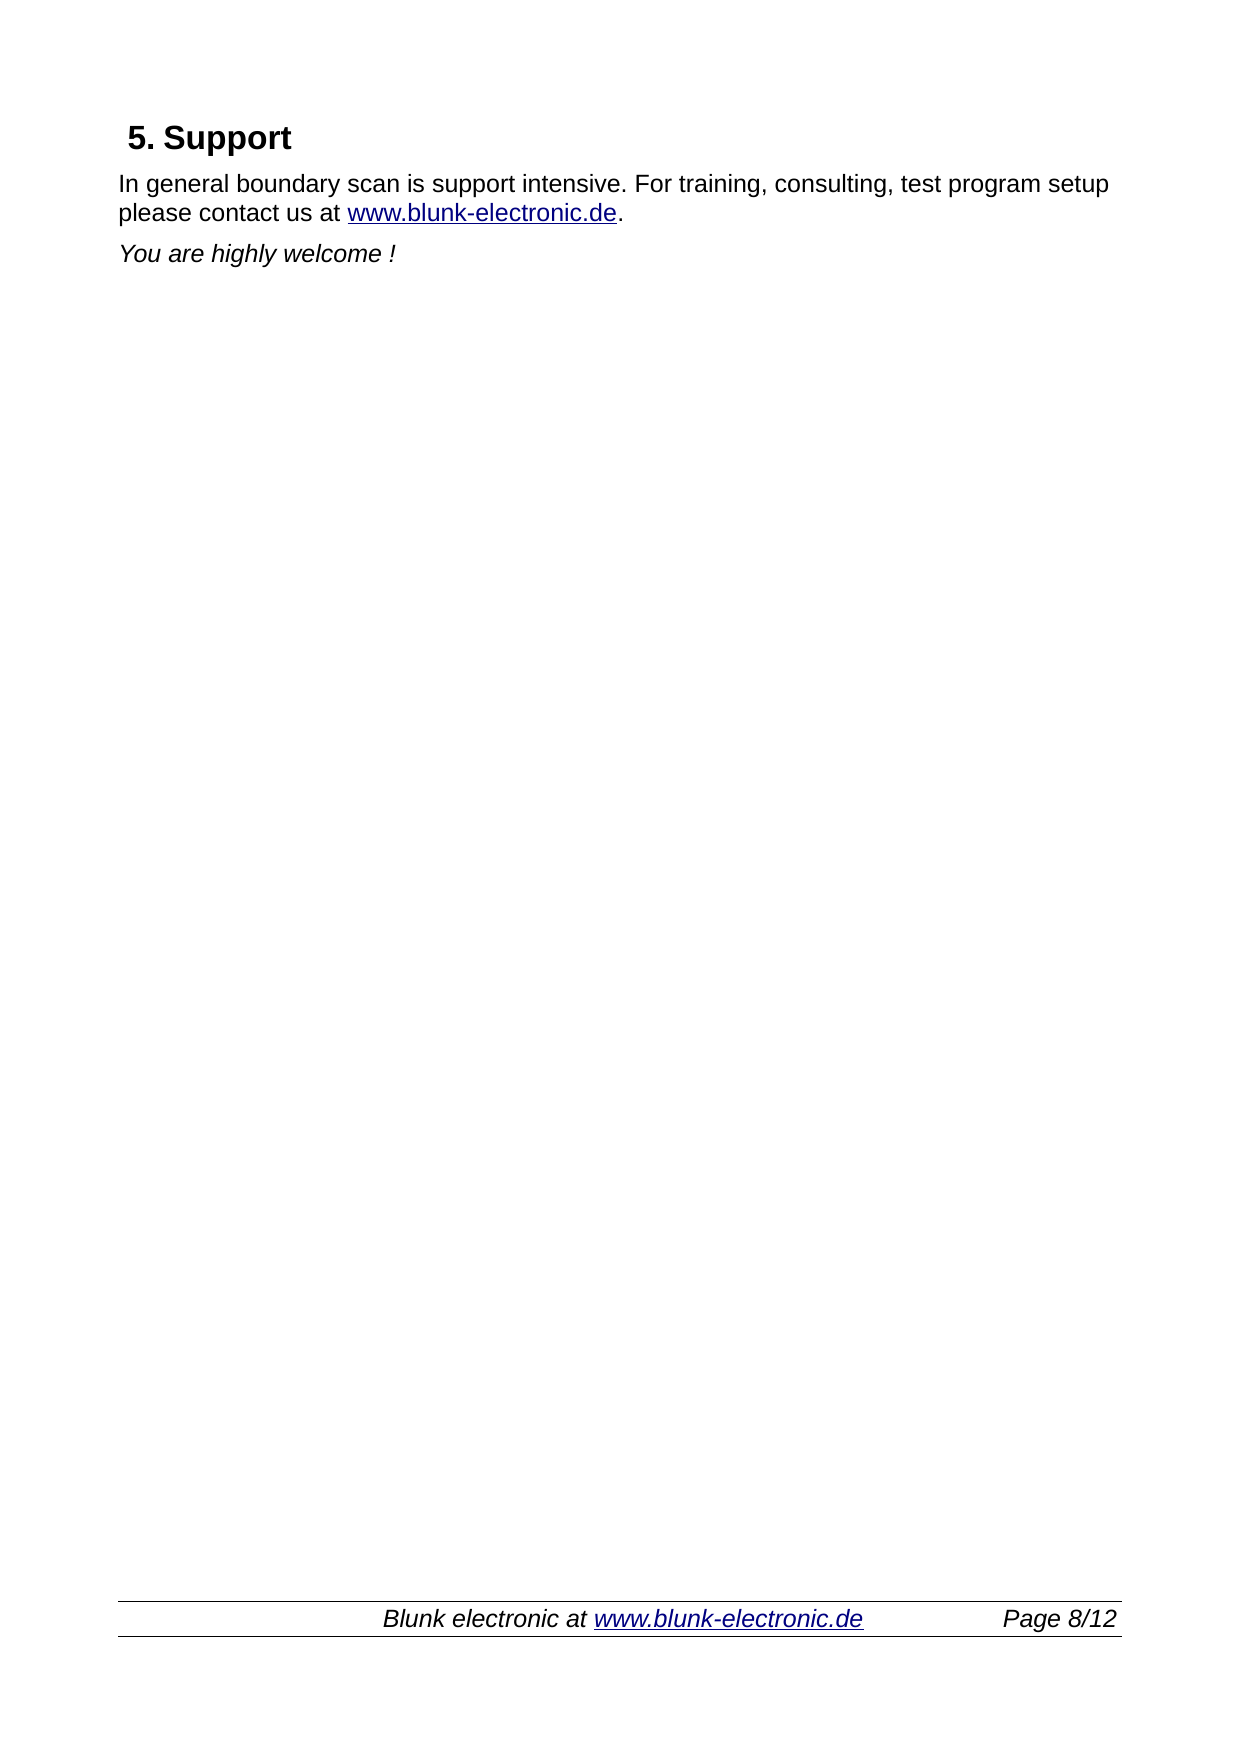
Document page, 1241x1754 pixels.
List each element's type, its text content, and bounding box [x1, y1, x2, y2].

subtitle Support [118, 118, 1122, 157]
text In general boundary scan is support intensive. For training, consulting, test program setup please contact us at www.blunk-electronic.de. [118, 169, 1122, 227]
text You are highly welcome ! [118, 239, 1122, 268]
